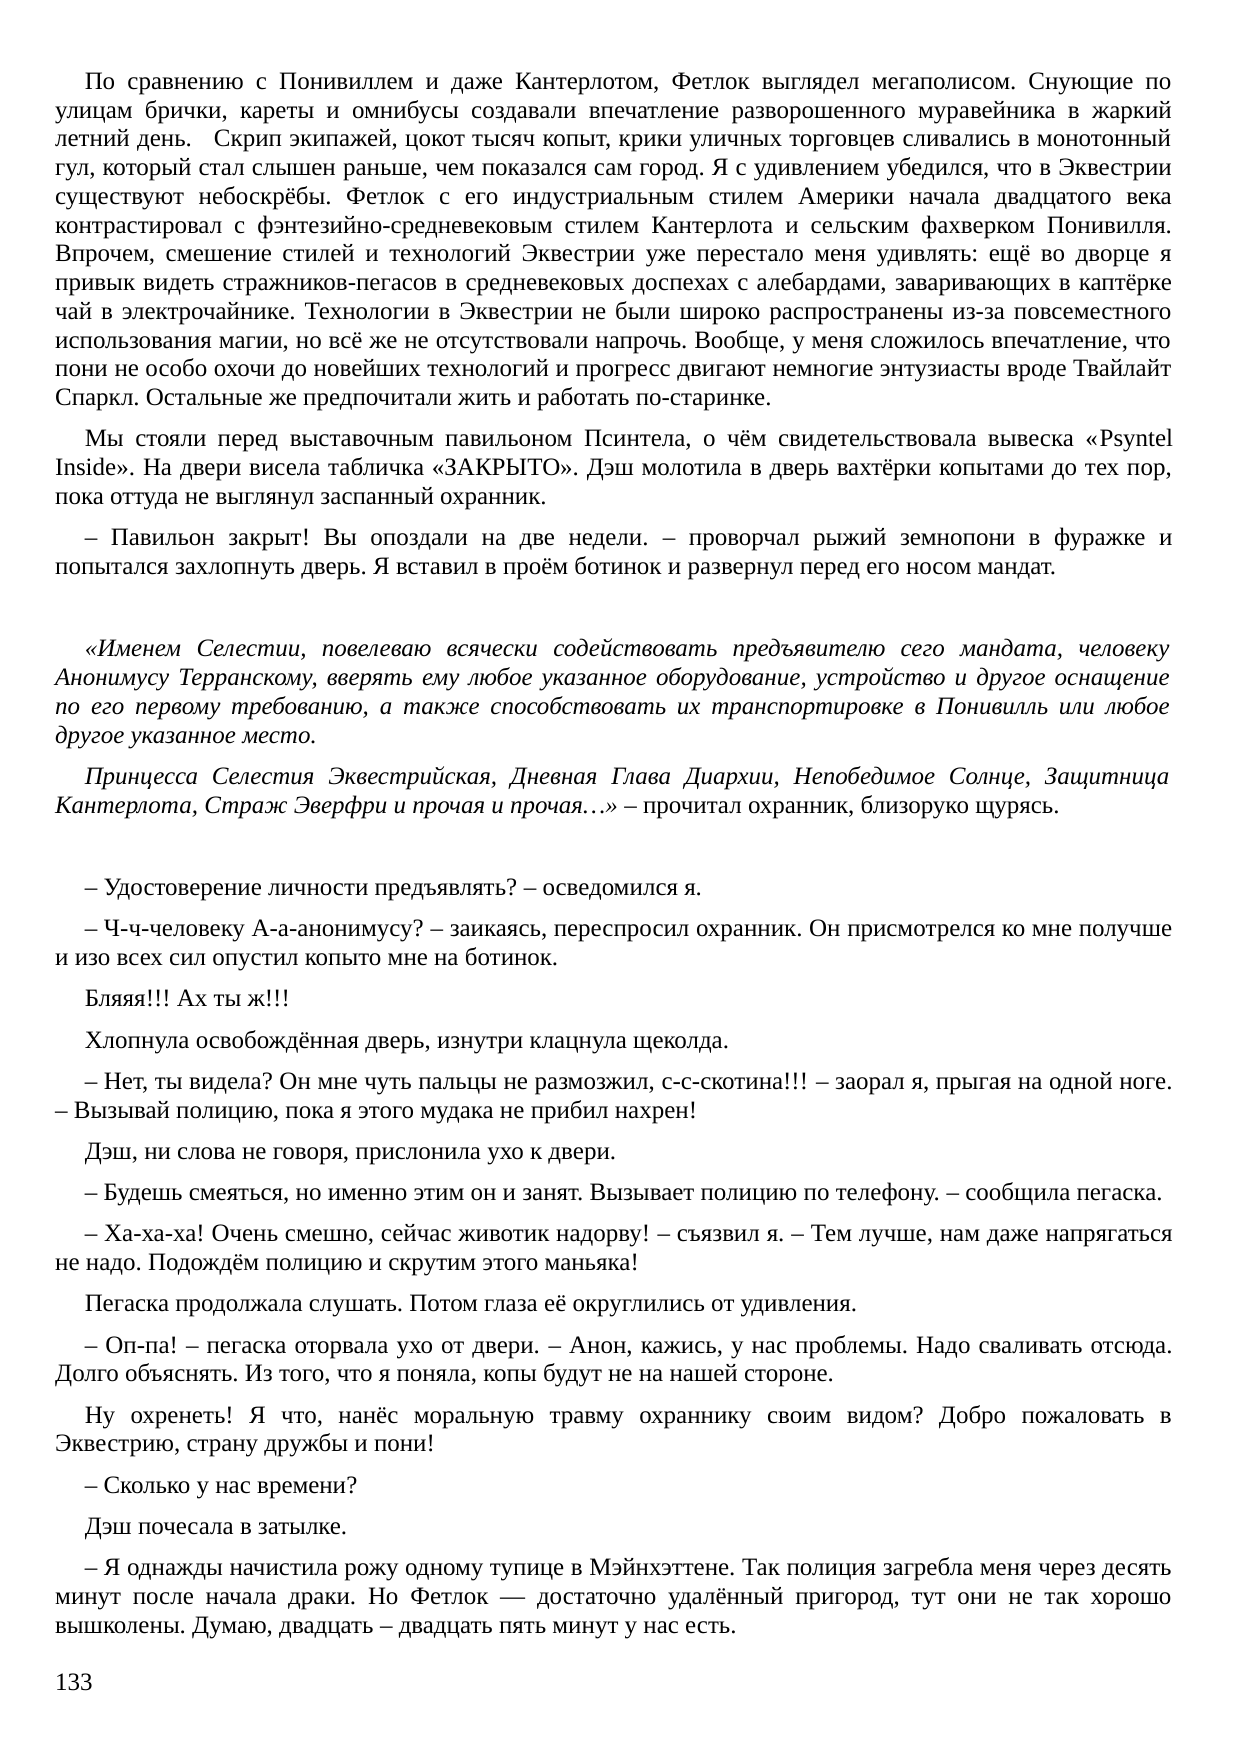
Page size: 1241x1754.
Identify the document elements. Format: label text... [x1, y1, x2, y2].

text Принцесса Селестия Эквестрийская, Дневная Глава Диархии, Непобедимое Солнце, Защитница Кантерлота, Страж Эверфри и прочая и прочая…» – прочитал охранник, близоруко щурясь. [55, 761, 1173, 818]
text Мы стояли перед выставочным павильоном Псинтела, о чём свидетельствовала вывеска «Psyntel Inside». На двери висела табличка «ЗАКРЫТО». Дэш молотила в дверь вахтёрки копытами до тех пор, пока оттуда не выглянул заспанный охранник. [55, 423, 1173, 510]
text – Ч-ч-человеку А-а-анонимусу? – заикаясь, переспросил охранник. Он присмотрелся ко мне получше и изо всех сил опустил копыто мне на ботинок. [55, 913, 1173, 971]
text – Оп-па! – пегаска оторвала ухо от двери. – Анон, кажись, у нас проблемы. Надо сваливать отсюда. Долго объяснять. Из того, что я поняла, копы будут не на нашей стороне. [55, 1330, 1173, 1387]
text По сравнению с Понивиллем и даже Кантерлотом, Фетлок выглядел мегаполисом. Снующие по улицам брички, кареты и омнибусы создавали впечатление разворошенного муравейника в жаркий летний день. Скрип экипажей, цокот тысяч копыт, крики уличных торговцев сливались в монотонный гул, который стал слышен раньше, чем показался сам город. Я с удивлением убедился, что в Эквестрии существуют небоскрёбы. Фетлок с его индустриальным стилем Америки начала двадцатого века контрастировал с фэнтезийно-средневековым стилем Кантерлота и сельским фахверком Понивилля. Впрочем, смешение стилей и технологий Эквестрии уже перестало меня удивлять: ещё во дворце я привык видеть стражников-пегасов в средневековых доспехах с алебардами, заваривающих в каптёрке чай в электрочайнике. Технологии в Эквестрии не были широко распространены из-за повсеместного использования магии, но всё же не отсутствовали напрочь. Вообще, у меня сложилось впечатление, что пони не особо охочи до новейших технологий и прогресс двигают немногие энтузиасты вроде Твайлайт Спаркл. Остальные же предпочитали жить и работать по-старинке. [55, 66, 1173, 411]
text – Я однажды начистила рожу одному тупице в Мэйнхэттене. Так полиция загребла меня через десять минут после начала драки. Но Фетлок — достаточно удалённый пригород, тут они не так хорошо вышколены. Думаю, двадцать – двадцать пять минут у нас есть. [55, 1552, 1173, 1638]
text – Сколько у нас времени? [55, 1470, 1173, 1498]
text Пегаска продолжала слушать. Потом глаза её округлились от удивления. [55, 1288, 1173, 1317]
text – Удостоверение личности предъявлять? – осведомился я. [55, 872, 1173, 901]
text Бляяя!!! Ах ты ж!!! [55, 983, 1173, 1012]
text Хлопнула освобождённая дверь, изнутри клацнула щеколда. [55, 1025, 1173, 1053]
text – Ха-ха-ха! Очень смешно, сейчас животик надорву! – съязвил я. – Тем лучше, нам даже напрягаться не надо. Подождём полицию и скрутим этого маньяка! [55, 1218, 1173, 1276]
text «Именем Селестии, повелеваю всячески содействовать предъявителю сего мандата, человеку Анонимусу Терранскому, вверять ему любое указанное оборудование, устройство и другое оснащение по его первому требованию, а также способствовать их транспортировке в Понивилль или любое другое указанное место. [55, 633, 1173, 748]
text – Будешь смеяться, но именно этим он и занят. Вызывает полицию по телефону. – сообщила пегаска. [55, 1177, 1173, 1206]
text – Павильон закрыт! Вы опоздали на две недели. – проворчал рыжий земнопони в фуражке и попытался захлопнуть дверь. Я вставил в проём ботинок и развернул перед его носом мандат. [55, 522, 1173, 580]
text Дэш, ни слова не говоря, прислонила ухо к двери. [55, 1136, 1173, 1165]
text – Нет, ты видела? Он мне чуть пальцы не размозжил, с-с-скотина!!! – заорал я, прыгая на одной ноге. – Вызывай полицию, пока я этого мудака не прибил нахрен! [55, 1066, 1173, 1123]
text Ну охренеть! Я что, нанёс моральную травму охраннику своим видом? Добро пожаловать в Эквестрию, страну дружбы и пони! [55, 1400, 1173, 1457]
text Дэш почесала в затылке. [55, 1511, 1173, 1540]
